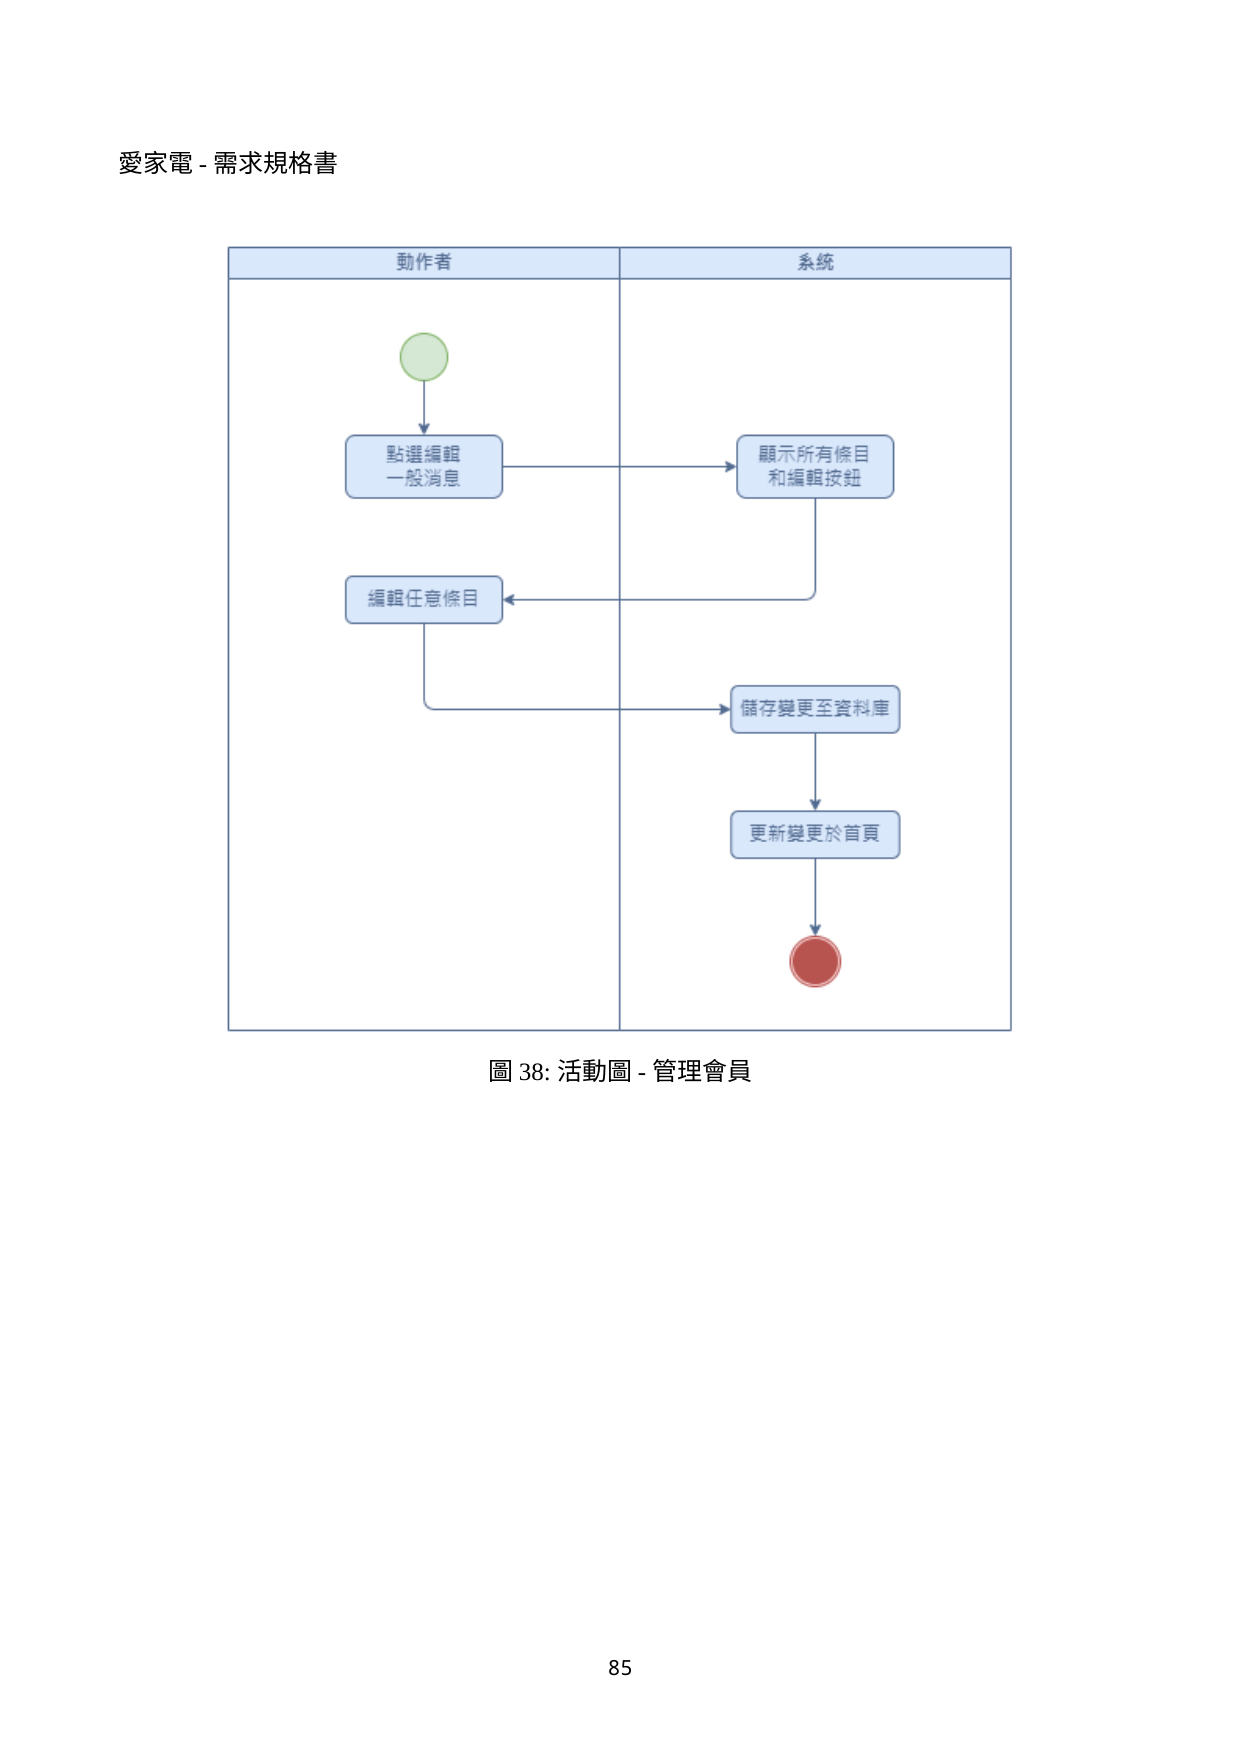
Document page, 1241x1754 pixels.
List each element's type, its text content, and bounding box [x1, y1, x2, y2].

text 圖 38: 活動圖 - 管理會員 [218, 1044, 1022, 1088]
picture [217, 236, 1023, 1044]
